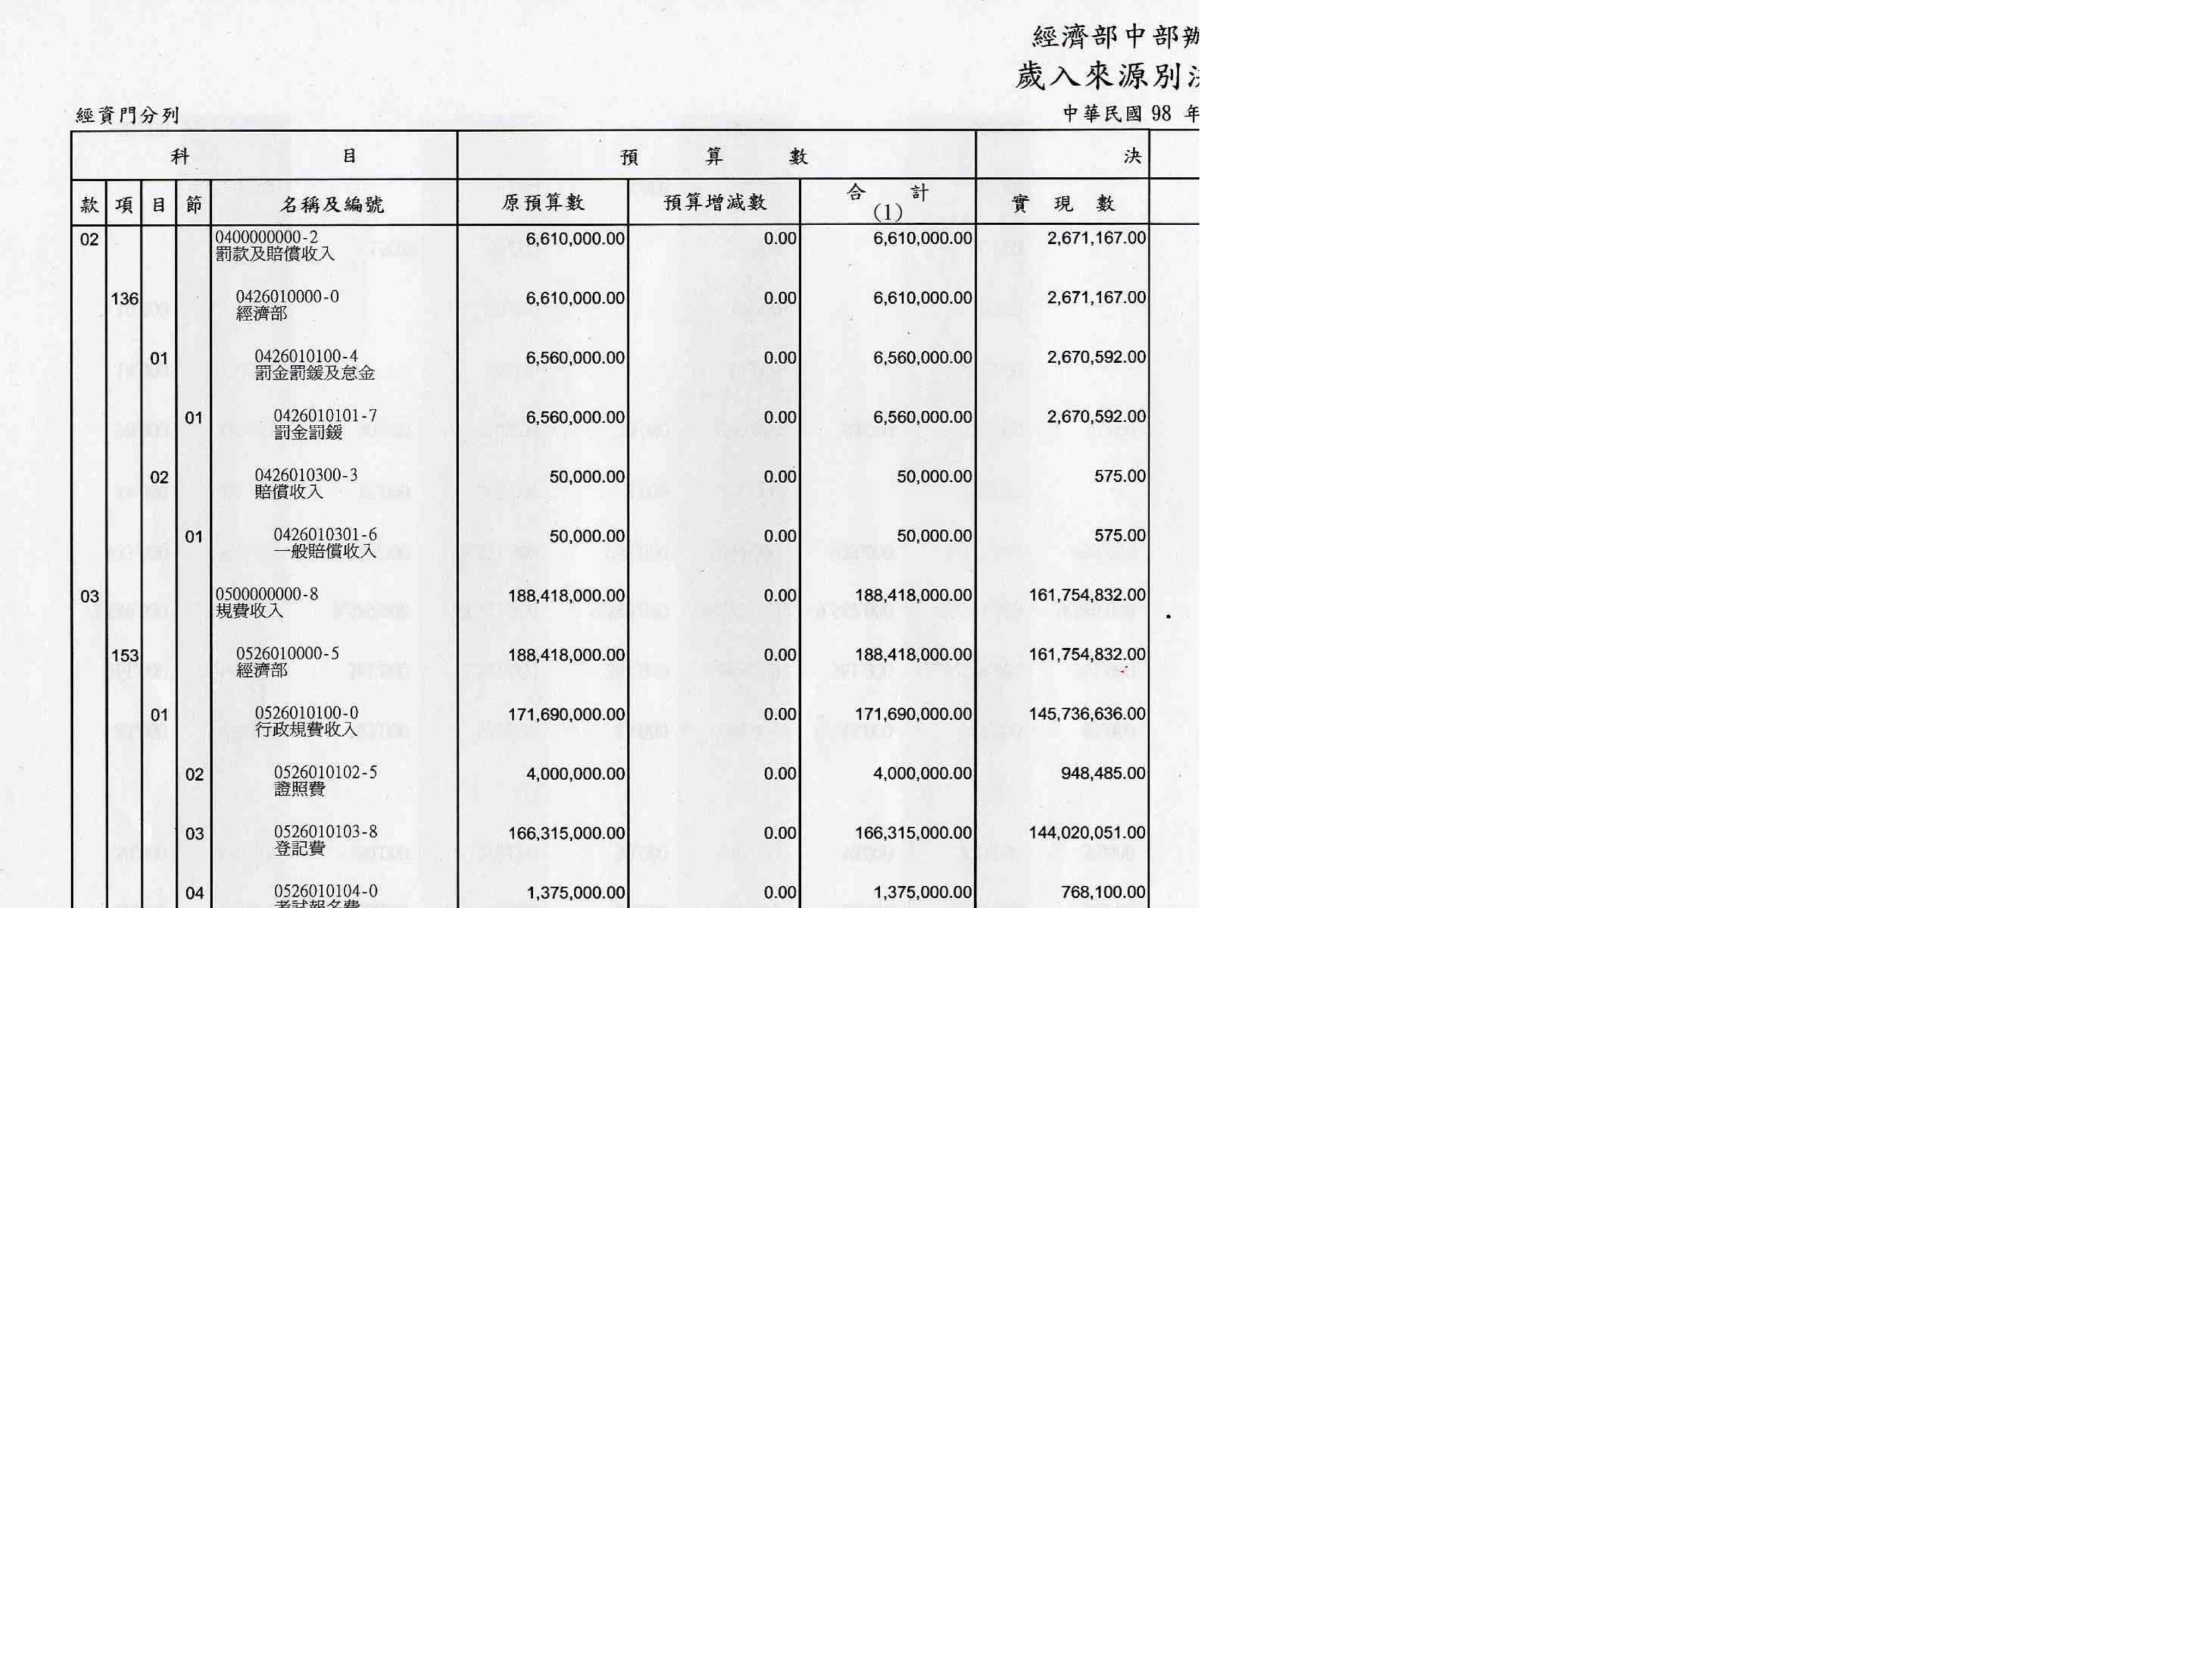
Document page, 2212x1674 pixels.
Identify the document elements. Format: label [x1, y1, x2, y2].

picture [0, 0, 1200, 908]
